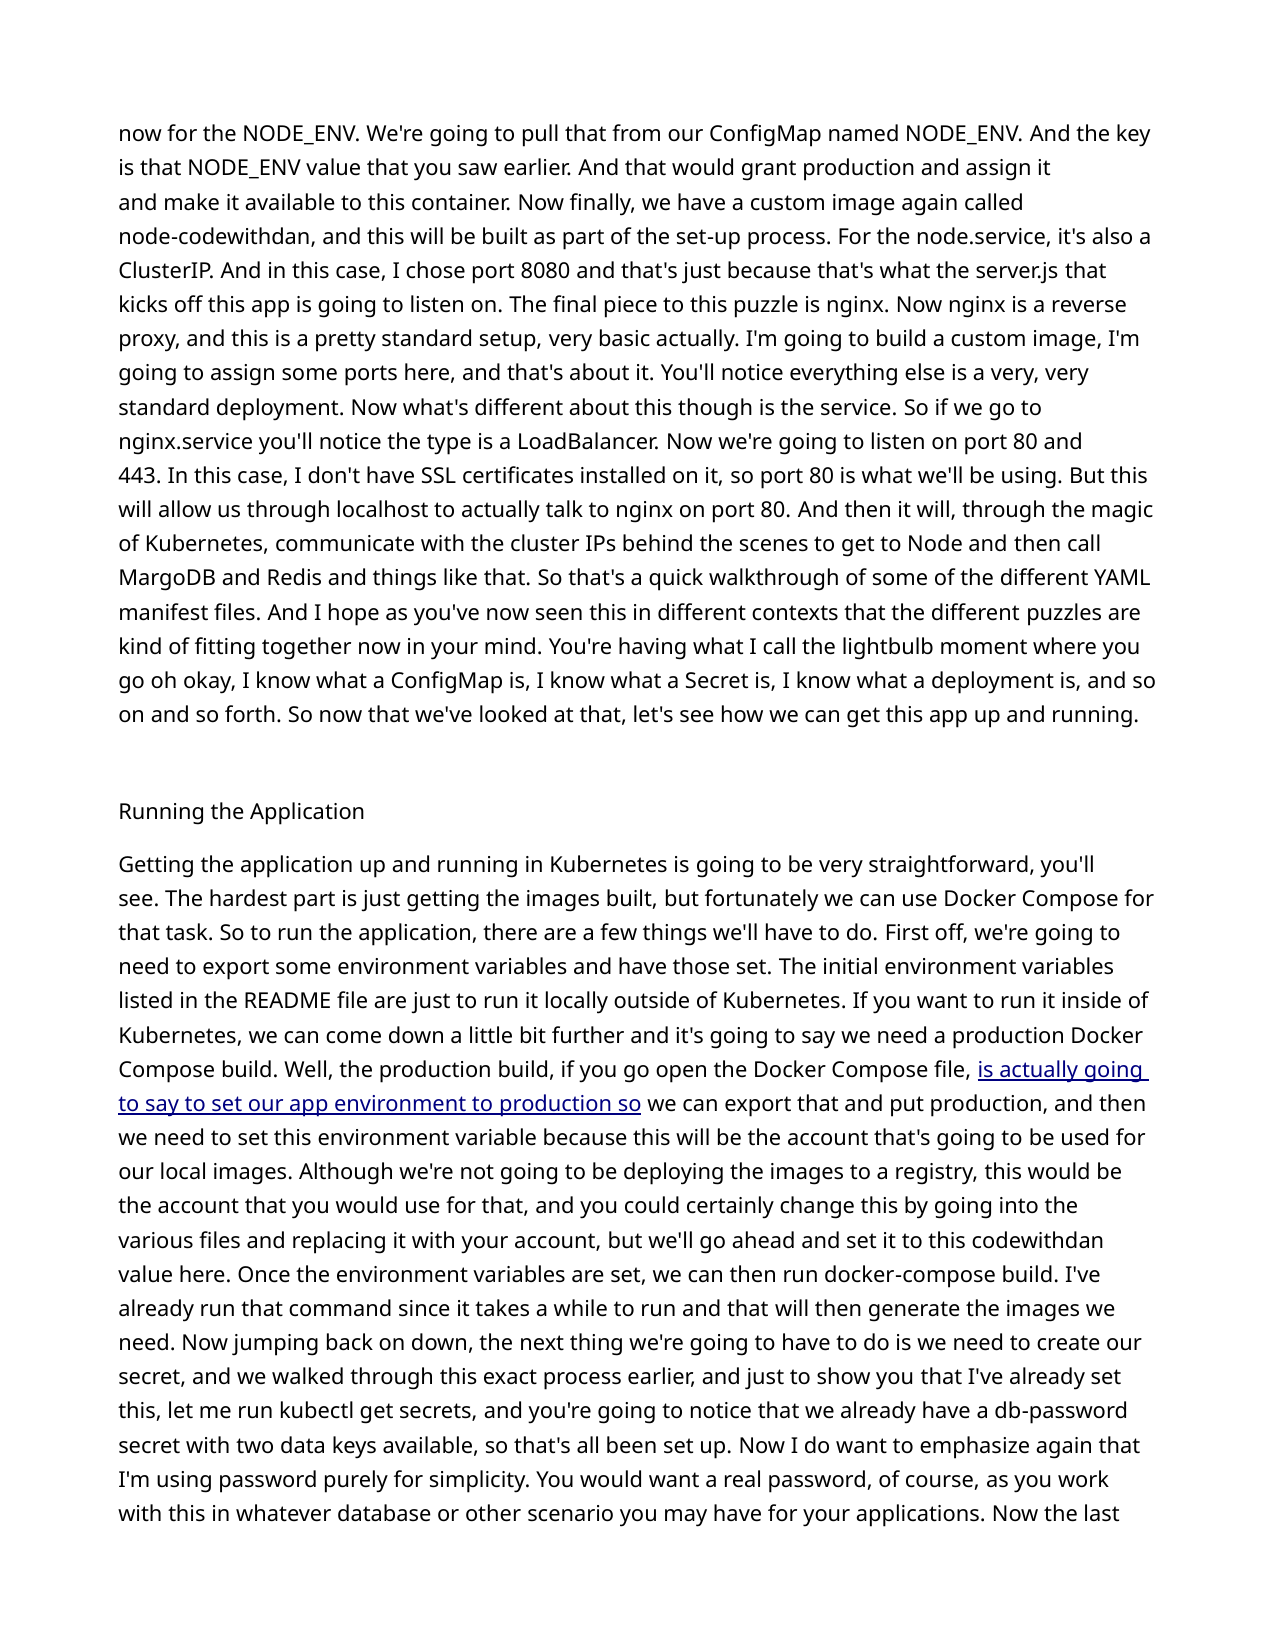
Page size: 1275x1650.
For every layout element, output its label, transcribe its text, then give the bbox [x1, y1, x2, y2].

text now for the NODE_ENV. We're going to pull that from our ConfigMap named NODE_ENV. And the key is that NODE_ENV value that you saw earlier. And that would grant production and assign it and make it available to this container. Now finally, we have a custom image again called node‑codewithdan, and this will be built as part of the set‑up process. For the node.service, it's also a ClusterIP. And in this case, I chose port 8080 and that's just because that's what the server.js that kicks off this app is going to listen on. The final piece to this puzzle is nginx. Now nginx is a reverse proxy, and this is a pretty standard setup, very basic actually. I'm going to build a custom image, I'm going to assign some ports here, and that's about it. You'll notice everything else is a very, very standard deployment. Now what's different about this though is the service. So if we go to nginx.service you'll notice the type is a LoadBalancer. Now we're going to listen on port 80 and 443. In this case, I don't have SSL certificates installed on it, so port 80 is what we'll be using. But this will allow us through localhost to actually talk to nginx on port 80. And then it will, through the magic of Kubernetes, communicate with the cluster IPs behind the scenes to get to Node and then call MargoDB and Redis and things like that. So that's a quick walkthrough of some of the different YAML manifest files. And I hope as you've now seen this in different contexts that the different puzzles are kind of fitting together now in your mind. You're having what I call the lightbulb moment where you go oh okay, I know what a ConfigMap is, I know what a Secret is, I know what a deployment is, and so on and so forth. So now that we've looked at that, let's see how we can get this app up and running. [118, 118, 1157, 729]
text Getting the application up and running in Kubernetes is going to be very straightforward, you'll see. The hardest part is just getting the images built, but fortunately we can use Docker Compose for that task. So to run the application, there are a few things we'll have to do. First off, we're going to need to export some environment variables and have those set. The initial environment variables listed in the README file are just to run it locally outside of Kubernetes. If you want to run it inside of Kubernetes, we can come down a little bit further and it's going to say we need a production Docker Compose build. Well, the production build, if you go open the Docker Compose file, is actually going to say to set our app environment to production so we can export that and put production, and then we need to set this environment variable because this will be the account that's going to be used for our local images. Although we're not going to be deploying the images to a registry, this would be the account that you would use for that, and you could certainly change this by going into the various files and replacing it with your account, but we'll go ahead and set it to this codewithdan value here. Once the environment variables are set, we can then run docker‑compose build. I've already run that command since it takes a while to run and that will then generate the images we need. Now jumping back on down, the next thing we're going to have to do is we need to create our secret, and we walked through this exact process earlier, and just to show you that I've already set this, let me run kubectl get secrets, and you're going to notice that we already have a db‑password secret with two data keys available, so that's all been set up. Now I do want to emphasize again that I'm using password purely for simplicity. You would want a real password, of course, as you work with this in whatever database or other scenario you may have for your applications. Now the last [118, 849, 1157, 1528]
subtitle Running the Application [118, 796, 1157, 825]
